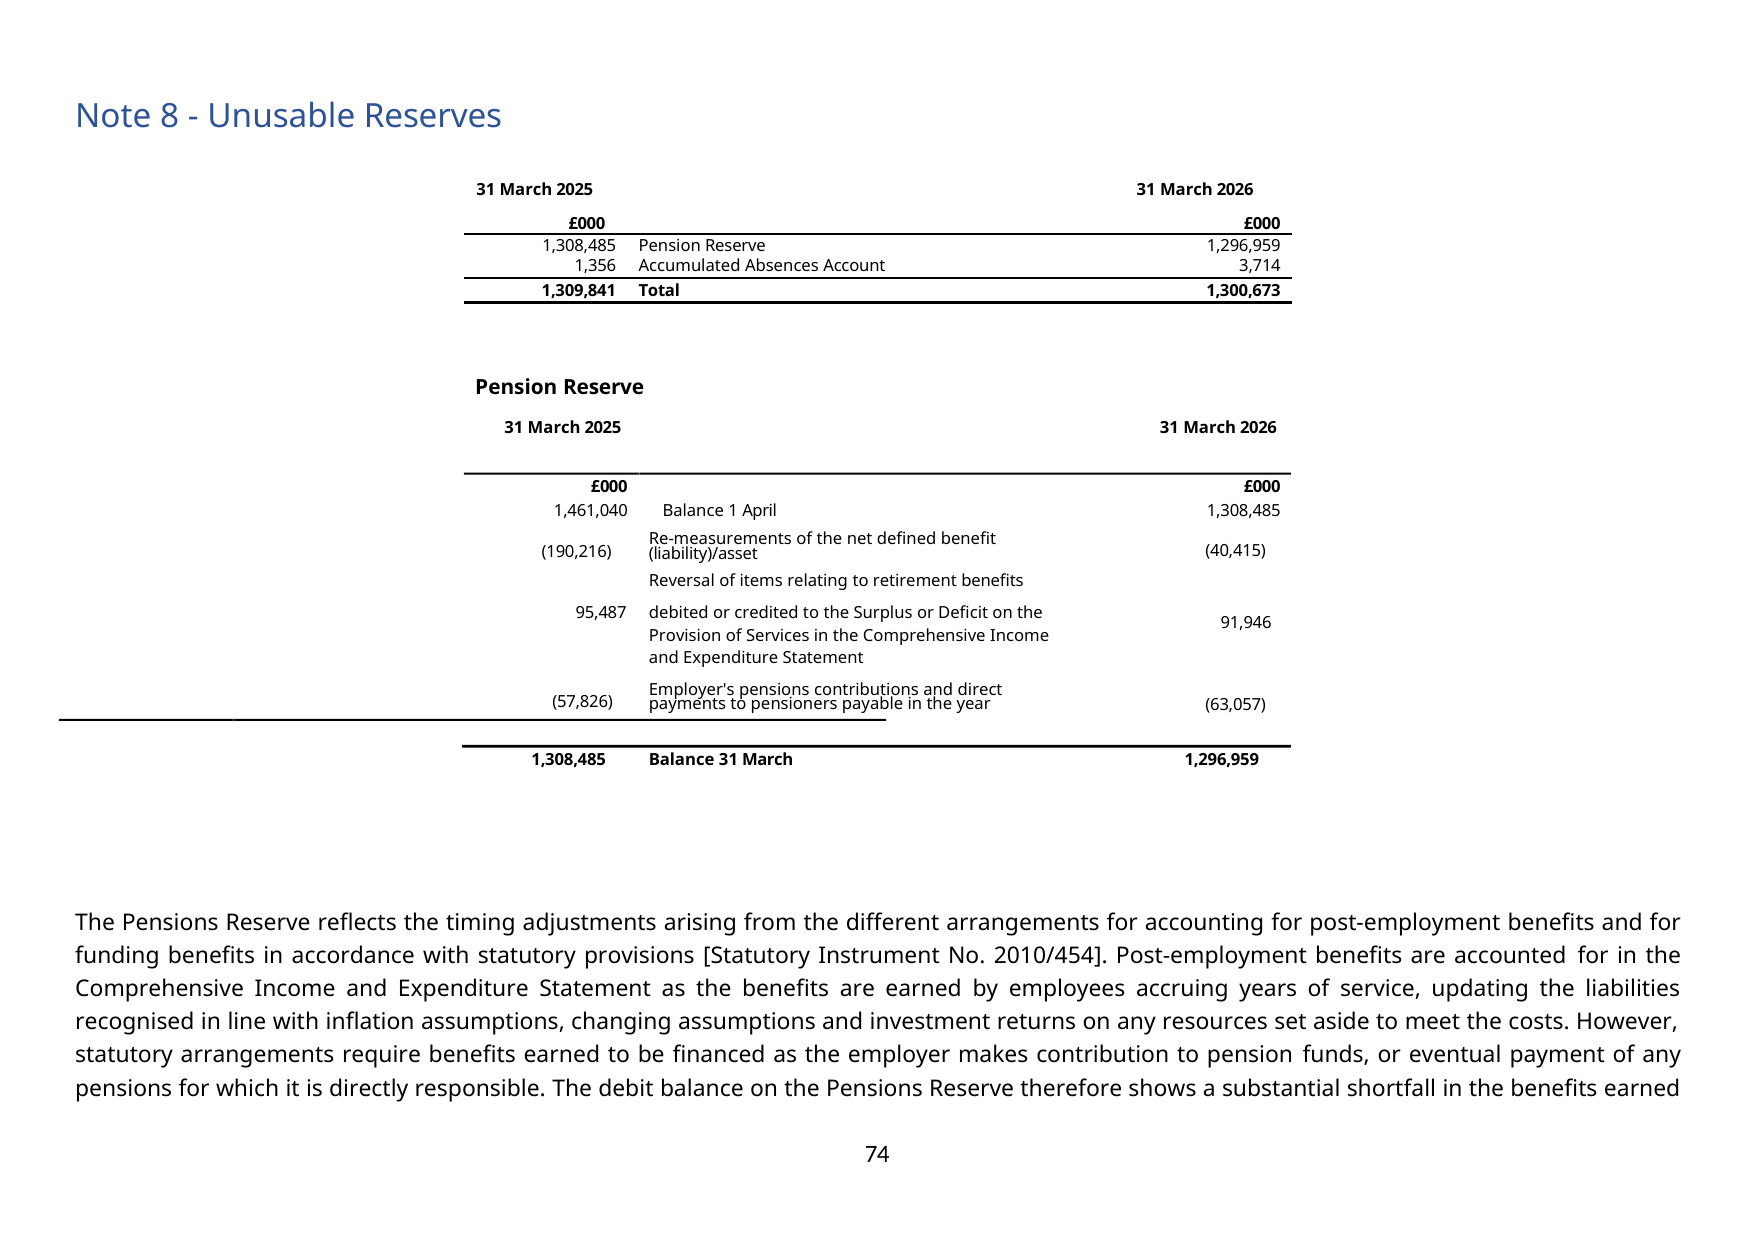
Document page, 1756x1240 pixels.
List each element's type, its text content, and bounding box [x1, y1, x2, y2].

table_cell 3,714 [1019, 255, 1292, 277]
text 31 March 2025 31 March 2026 [59, 416, 1277, 438]
table_cell Total [627, 279, 1019, 301]
table_cell 1,296,959 [1019, 235, 1292, 255]
text (57,826) Employer's pensions contributions and direct payments to pensioners payable in the year [552, 677, 1025, 714]
text 95,487 [59, 601, 627, 623]
table_cell Pension Reserve [627, 235, 1019, 255]
table_header 31 March 2026 £000 [1019, 178, 1292, 233]
table_cell Accumulated Absences Account [627, 255, 1019, 277]
text £000 £000 [59, 451, 1281, 497]
text 91,946 [1220, 611, 1696, 634]
text Pension Reserve [475, 372, 1696, 401]
text 1,308,485 Balance 31 March 1,296,959 [531, 723, 1696, 771]
text Reversal of items relating to retirement benefits [648, 570, 1053, 590]
subtitle Note 8 - Unusable Reserves [75, 92, 1696, 138]
table_cell 1,308,485 [464, 235, 627, 255]
table_header 31 March 2025 £000 [464, 178, 627, 233]
text (190,216) Re-measurements of the net defined benefit (liability)/asset [541, 526, 1021, 564]
table_cell 1,356 [464, 255, 627, 277]
table_header [627, 178, 1019, 233]
table_cell 1,300,673 [1019, 279, 1292, 301]
text (40,415) [1205, 539, 1696, 561]
table_cell 1,309,841 [464, 279, 627, 301]
text debited or credited to the Surplus or Deficit on the Provision of Services in the Comprehensive Income and Expenditure Statement [649, 601, 1080, 669]
text The Pensions Reserve reflects the timing adjustments arising from the different arrangements for accounting for post-employment benefits and for funding benefits in accordance with statutory provisions [Statutory Instrument No. 2010/454]. Post-employment benefits are accounted for in the Comprehensive Income and Expenditure Statement as the benefits are earned by employees accruing years of service, updating the liabilities recognised in line with inflation assumptions, changing assumptions and investment returns on any resources set aside to meet the costs. However, statutory arrangements require benefits earned to be financed as the employer makes contribution to pension funds, or eventual payment of any pensions for which it is directly responsible. The debit balance on the Pensions Reserve therefore shows a substantial shortfall in the benefits earned [75, 906, 1681, 1103]
text 1,461,040 Balance 1 April 1,308,485 [59, 499, 1281, 522]
text (63,057) [1205, 693, 1696, 715]
